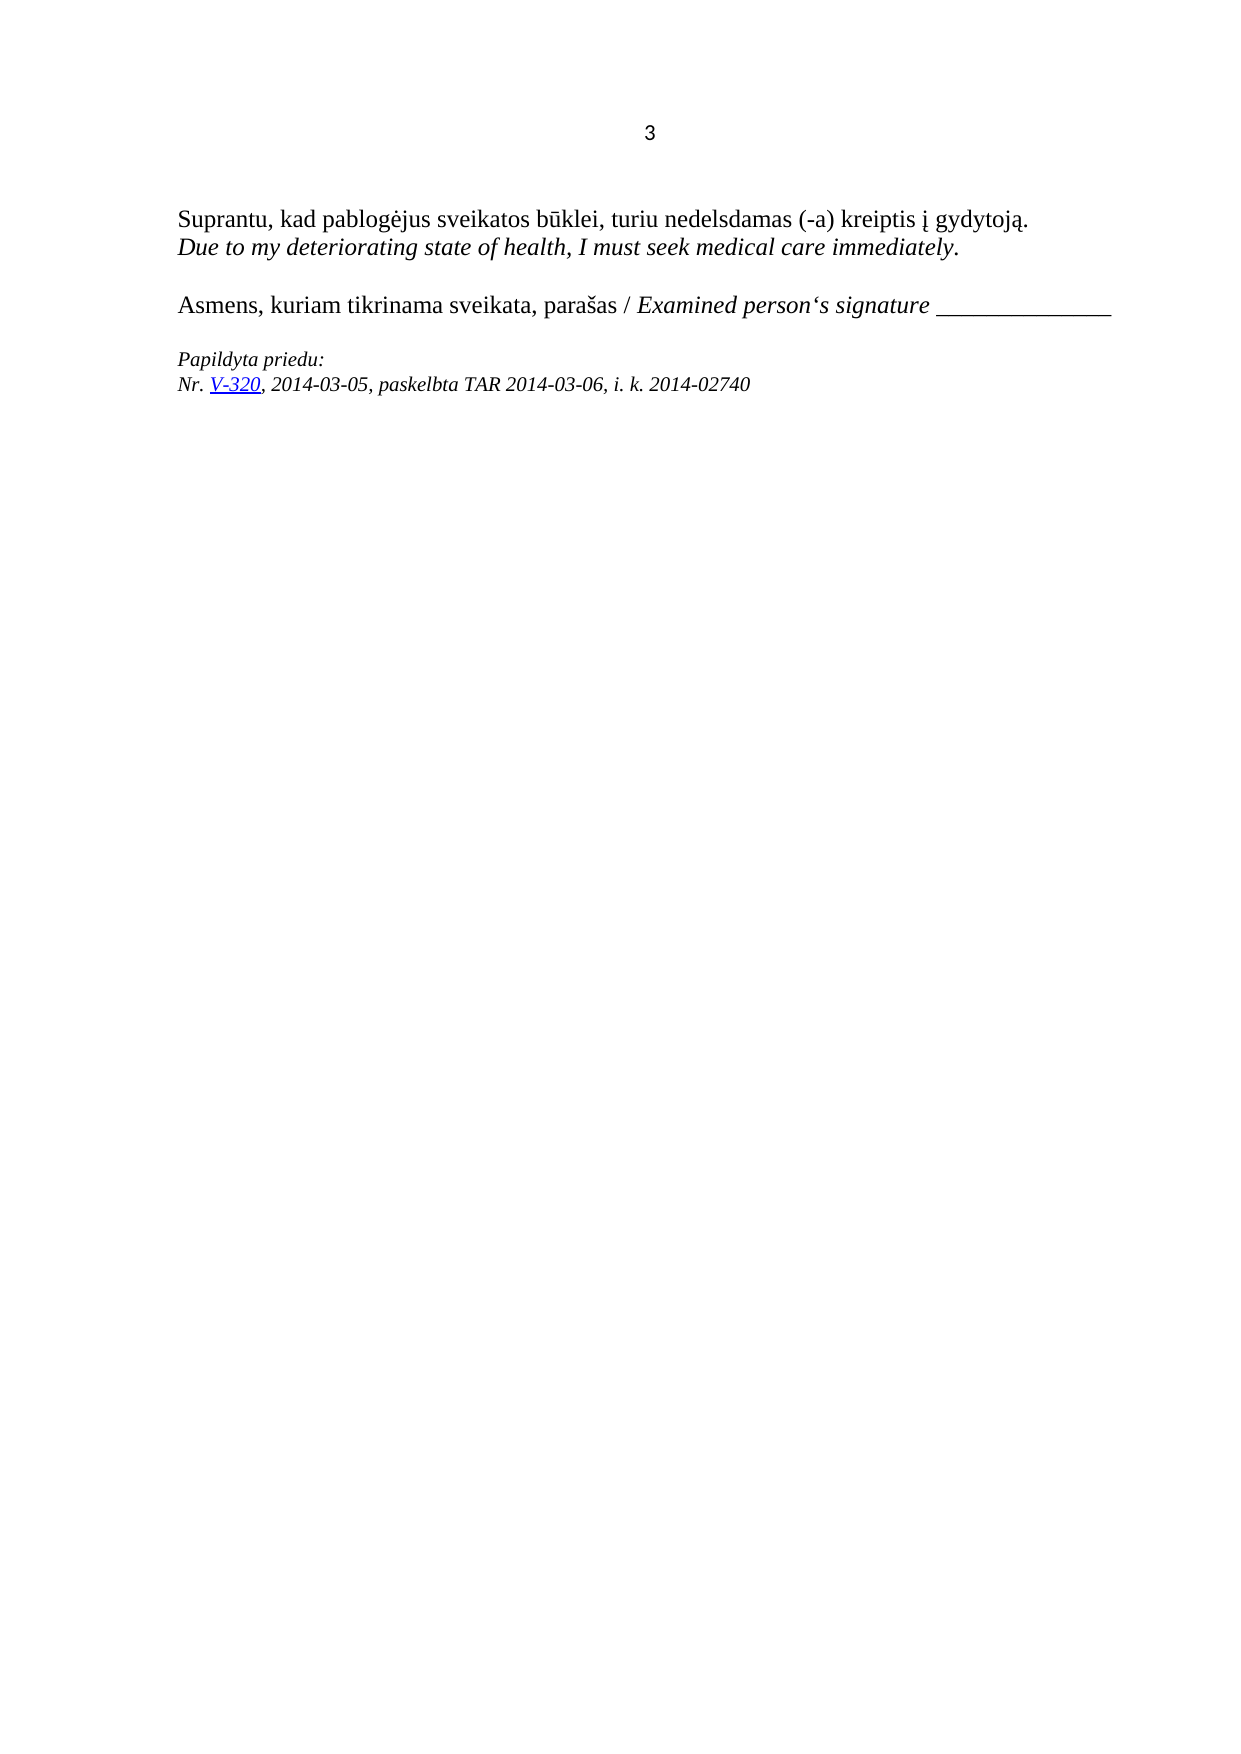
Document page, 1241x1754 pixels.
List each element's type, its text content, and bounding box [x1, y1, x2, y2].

text Due to my deteriorating state of health, I must seek medical care immediately. [177, 232, 1122, 261]
text Asmens, kuriam tikrinama sveikata, parašas / Examined person‘s signature ______________ [177, 290, 1122, 319]
text Suprantu, kad pablogėjus sveikatos būklei, turiu nedelsdamas (-a) kreiptis į gydytoją. [177, 204, 1122, 232]
text Nr. V-320, 2014-03-05, paskelbta TAR 2014-03-06, i. k. 2014-02740 [177, 371, 1122, 396]
text Papildyta priedu: [177, 347, 1122, 371]
